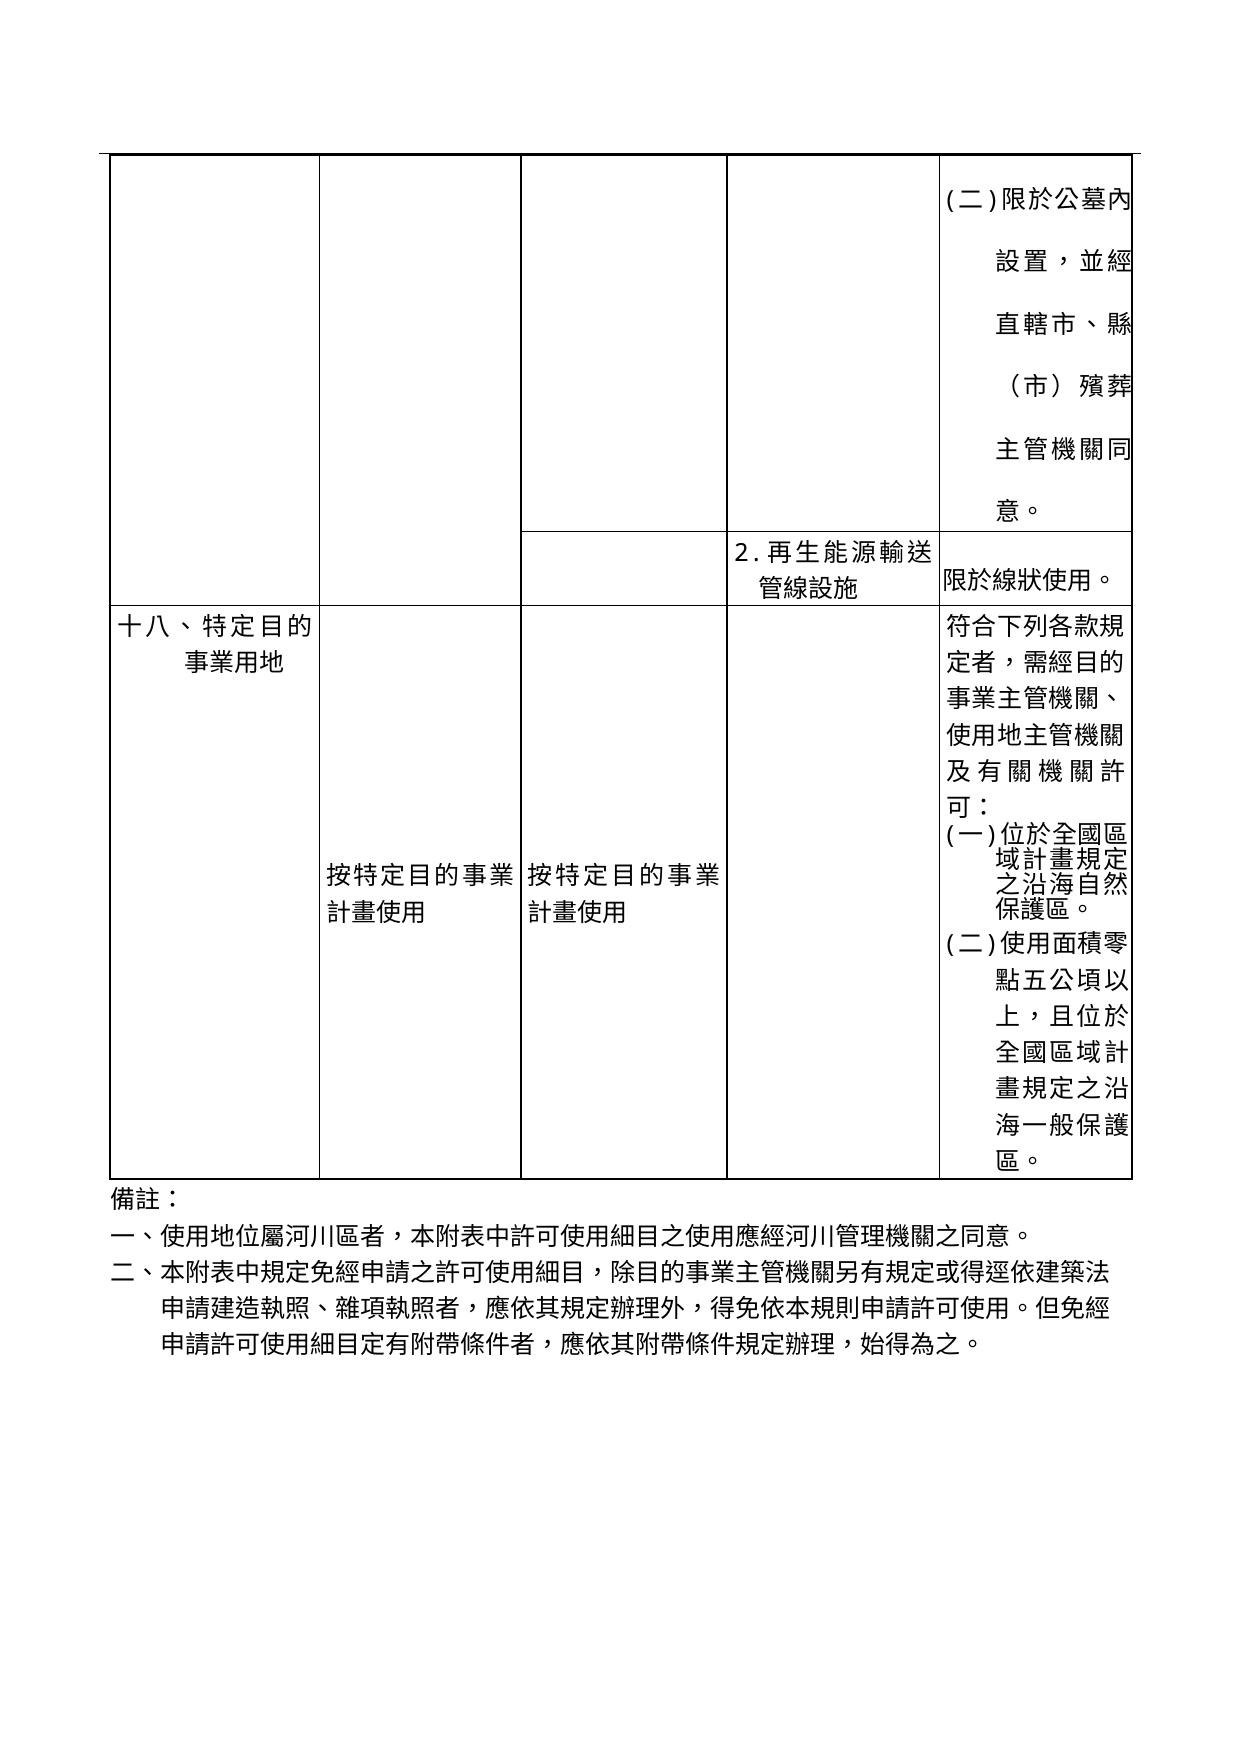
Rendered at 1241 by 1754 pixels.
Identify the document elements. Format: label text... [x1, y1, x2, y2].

table_cell 備註： 一、使用地位屬河川區者，本附表中許可使用細目之使用應經河川管理機關之同意。 二、本附表中規定免經申請之許可使用細目，除目的事業主管機關另有規定或得逕依建築法申請建造執照、雜項執照者，應依其規定辦理外，得免依本規則申請許可使用。但免經申請許可使用細目定有附帶條件者，應依其附帶條件規定辦理，始得為之。 [99, 154, 1141, 1371]
table_cell [728, 156, 939, 531]
table_cell (二)限於公墓內設置，並經直轄市、縣（市）殯葬主管機關同意。 [940, 156, 1131, 531]
table_cell 按特定目的事業計畫使用 [320, 606, 520, 1178]
table_cell [728, 606, 939, 1178]
table_cell [522, 532, 726, 605]
table_cell 2.再生能源輸送管線設施 [728, 532, 939, 605]
table_cell 按特定目的事業計畫使用 [522, 606, 726, 1178]
table_cell 十八、特定目的事業用地 [111, 606, 319, 1178]
table_cell [111, 156, 319, 605]
table_cell [320, 156, 520, 605]
table_cell 符合下列各款規定者，需經目的事業主管機關、使用地主管機關及有關機關許可： (一)位於全國區域計畫規定之沿海自然保護區。 (二)使用面積零點五公頃以上，且位於全國區域計畫規定之沿海一般保護區。 [940, 606, 1131, 1178]
table_cell 限於線狀使用。 [940, 532, 1131, 605]
table_cell [522, 156, 726, 531]
